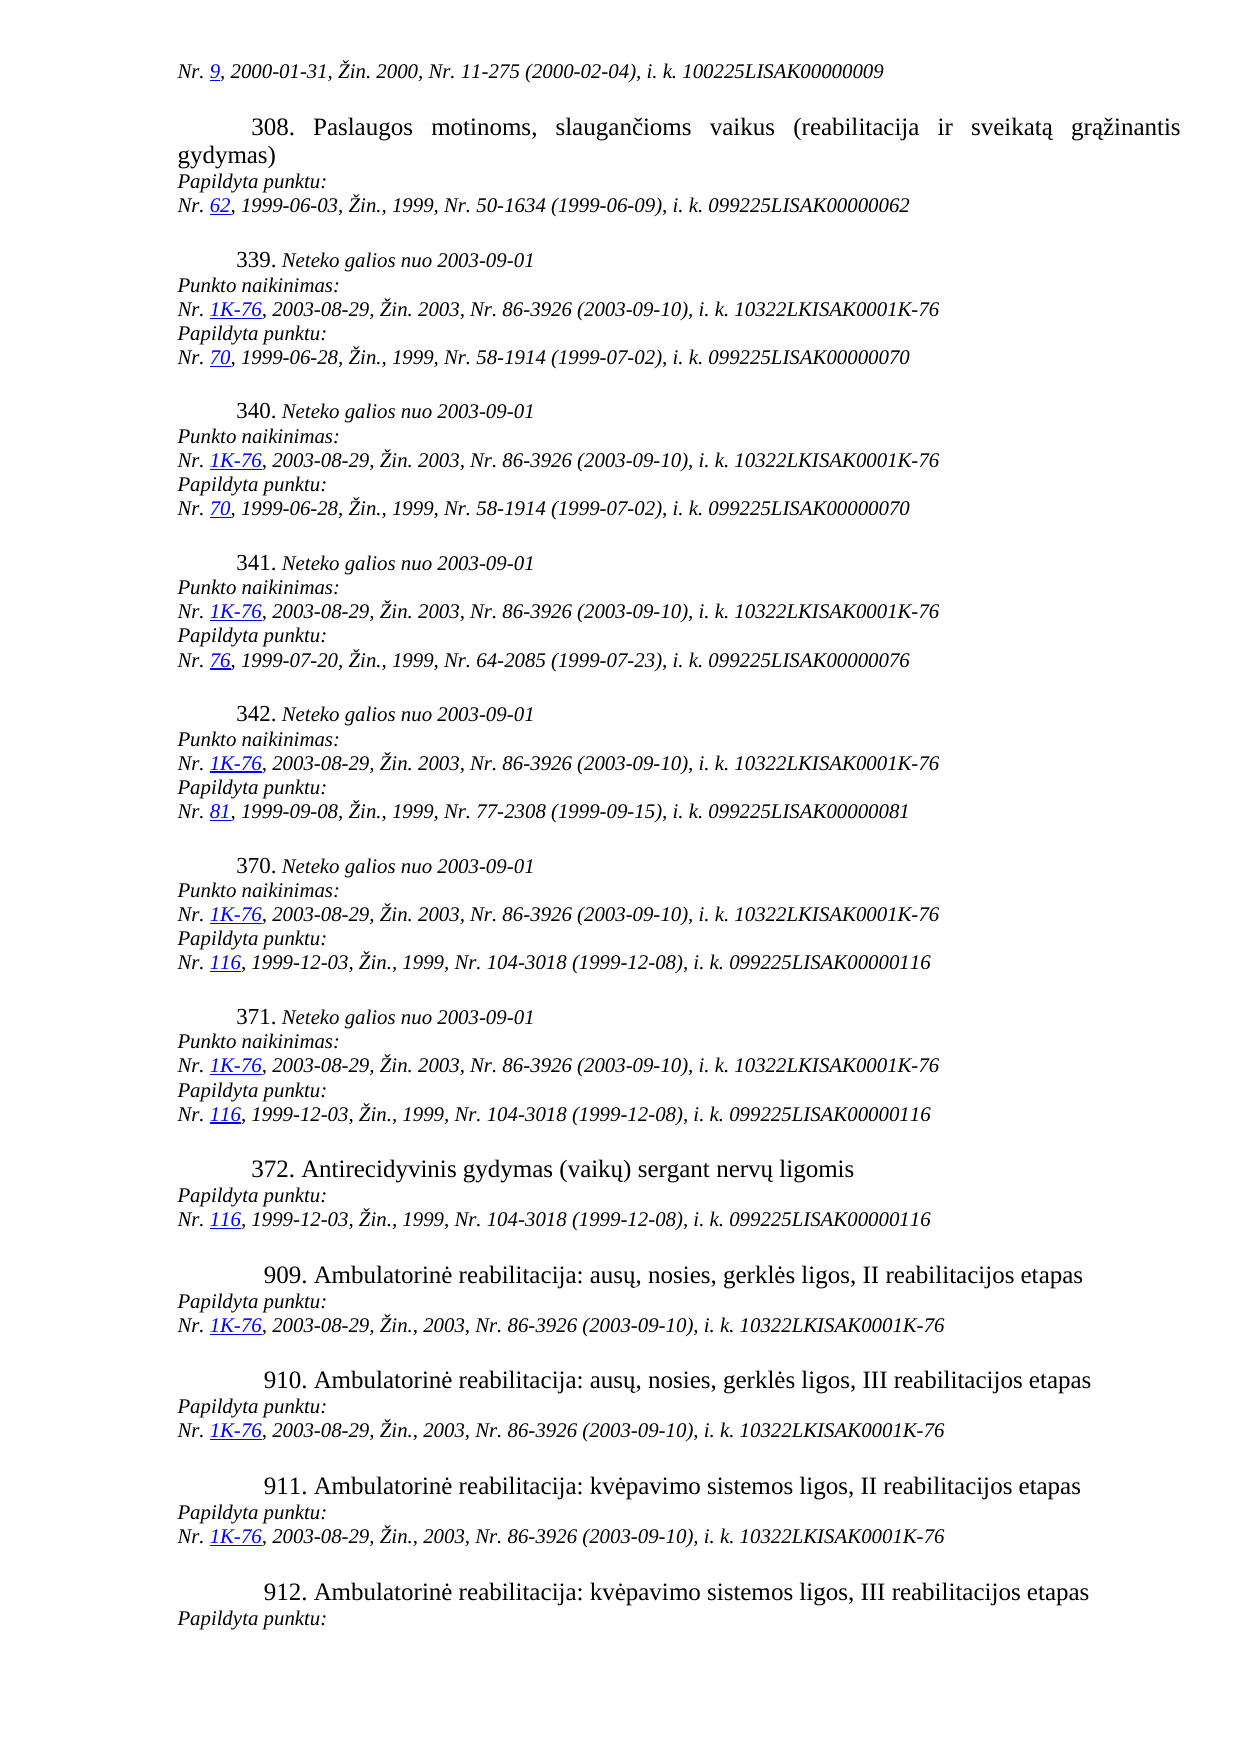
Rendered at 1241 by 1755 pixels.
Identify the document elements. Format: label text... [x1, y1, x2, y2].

text Nr. 116, 1999-12-03, Žin., 1999, Nr. 104-3018 (1999-12-08), i. k. 099225LISAK00000116 [177, 1102, 1181, 1126]
text 370. Neteko galios nuo 2003-09-01 [177, 852, 1181, 878]
text 372. Antirecidyvinis gydymas (vaikų) sergant nervų ligomis [177, 1154, 1181, 1183]
text Papildyta punktu: [177, 472, 1181, 496]
text Punkto naikinimas: [177, 575, 1181, 599]
text Nr. 1K-76, 2003-08-29, Žin. 2003, Nr. 86-3926 (2003-09-10), i. k. 10322LKISAK0001K-76 [177, 448, 1181, 472]
text Papildyta punktu: [177, 321, 1181, 345]
text Punkto naikinimas: [177, 273, 1181, 297]
text Papildyta punktu: [177, 1606, 1181, 1630]
text Nr. 1K-76, 2003-08-29, Žin., 2003, Nr. 86-3926 (2003-09-10), i. k. 10322LKISAK0001K-76 [177, 1524, 1181, 1548]
text Nr. 1K-76, 2003-08-29, Žin., 2003, Nr. 86-3926 (2003-09-10), i. k. 10322LKISAK0001K-76 [177, 1418, 1181, 1442]
text Nr. 1K-76, 2003-08-29, Žin. 2003, Nr. 86-3926 (2003-09-10), i. k. 10322LKISAK0001K-76 [177, 599, 1181, 623]
text Nr. 1K-76, 2003-08-29, Žin., 2003, Nr. 86-3926 (2003-09-10), i. k. 10322LKISAK0001K-76 [177, 1313, 1181, 1337]
text 341. Neteko galios nuo 2003-09-01 [177, 549, 1181, 575]
text 911. Ambulatorinė reabilitacija: kvėpavimo sistemos ligos, II reabilitacijos etapas [263, 1471, 1181, 1500]
text Papildyta punktu: [177, 1077, 1181, 1102]
text Nr. 70, 1999-06-28, Žin., 1999, Nr. 58-1914 (1999-07-02), i. k. 099225LISAK00000070 [177, 496, 1181, 520]
text 909. Ambulatorinė reabilitacija: ausų, nosies, gerklės ligos, II reabilitacijos etapas [263, 1260, 1181, 1289]
text Punkto naikinimas: [177, 878, 1181, 902]
text Nr. 1K-76, 2003-08-29, Žin. 2003, Nr. 86-3926 (2003-09-10), i. k. 10322LKISAK0001K-76 [177, 297, 1181, 321]
text Papildyta punktu: [177, 623, 1181, 647]
text Papildyta punktu: [177, 775, 1181, 799]
text Nr. 76, 1999-07-20, Žin., 1999, Nr. 64-2085 (1999-07-23), i. k. 099225LISAK00000076 [177, 647, 1181, 672]
text Nr. 116, 1999-12-03, Žin., 1999, Nr. 104-3018 (1999-12-08), i. k. 099225LISAK00000116 [177, 950, 1181, 974]
text Punkto naikinimas: [177, 424, 1181, 448]
text Nr. 116, 1999-12-03, Žin., 1999, Nr. 104-3018 (1999-12-08), i. k. 099225LISAK00000116 [177, 1207, 1181, 1231]
text Papildyta punktu: [177, 926, 1181, 950]
text Nr. 81, 1999-09-08, Žin., 1999, Nr. 77-2308 (1999-09-15), i. k. 099225LISAK00000081 [177, 799, 1181, 823]
text 339. Neteko galios nuo 2003-09-01 [177, 246, 1181, 273]
text Papildyta punktu: [177, 169, 1181, 193]
text Nr. 70, 1999-06-28, Žin., 1999, Nr. 58-1914 (1999-07-02), i. k. 099225LISAK00000070 [177, 345, 1181, 369]
text 910. Ambulatorinė reabilitacija: ausų, nosies, gerklės ligos, III reabilitacijos etapas [263, 1366, 1181, 1394]
text 342. Neteko galios nuo 2003-09-01 [177, 700, 1181, 727]
text Papildyta punktu: [177, 1289, 1181, 1313]
text Nr. 1K-76, 2003-08-29, Žin. 2003, Nr. 86-3926 (2003-09-10), i. k. 10322LKISAK0001K-76 [177, 751, 1181, 775]
text Papildyta punktu: [177, 1500, 1181, 1524]
text Punkto naikinimas: [177, 727, 1181, 751]
text Nr. 9, 2000-01-31, Žin. 2000, Nr. 11-275 (2000-02-04), i. k. 100225LISAK00000009 [177, 59, 1181, 83]
text Papildyta punktu: [177, 1183, 1181, 1207]
text Nr. 1K-76, 2003-08-29, Žin. 2003, Nr. 86-3926 (2003-09-10), i. k. 10322LKISAK0001K-76 [177, 902, 1181, 926]
text Nr. 1K-76, 2003-08-29, Žin. 2003, Nr. 86-3926 (2003-09-10), i. k. 10322LKISAK0001K-76 [177, 1053, 1181, 1077]
text 912. Ambulatorinė reabilitacija: kvėpavimo sistemos ligos, III reabilitacijos etapas [263, 1577, 1181, 1606]
text 308. Paslaugos motinoms, slaugančioms vaikus (reabilitacija ir sveikatą grąžinantis gydymas) [177, 112, 1181, 169]
text Punkto naikinimas: [177, 1029, 1181, 1053]
text 371. Neteko galios nuo 2003-09-01 [177, 1003, 1181, 1029]
text Papildyta punktu: [177, 1394, 1181, 1418]
text 340. Neteko galios nuo 2003-09-01 [177, 398, 1181, 424]
text Nr. 62, 1999-06-03, Žin., 1999, Nr. 50-1634 (1999-06-09), i. k. 099225LISAK00000062 [177, 193, 1181, 217]
